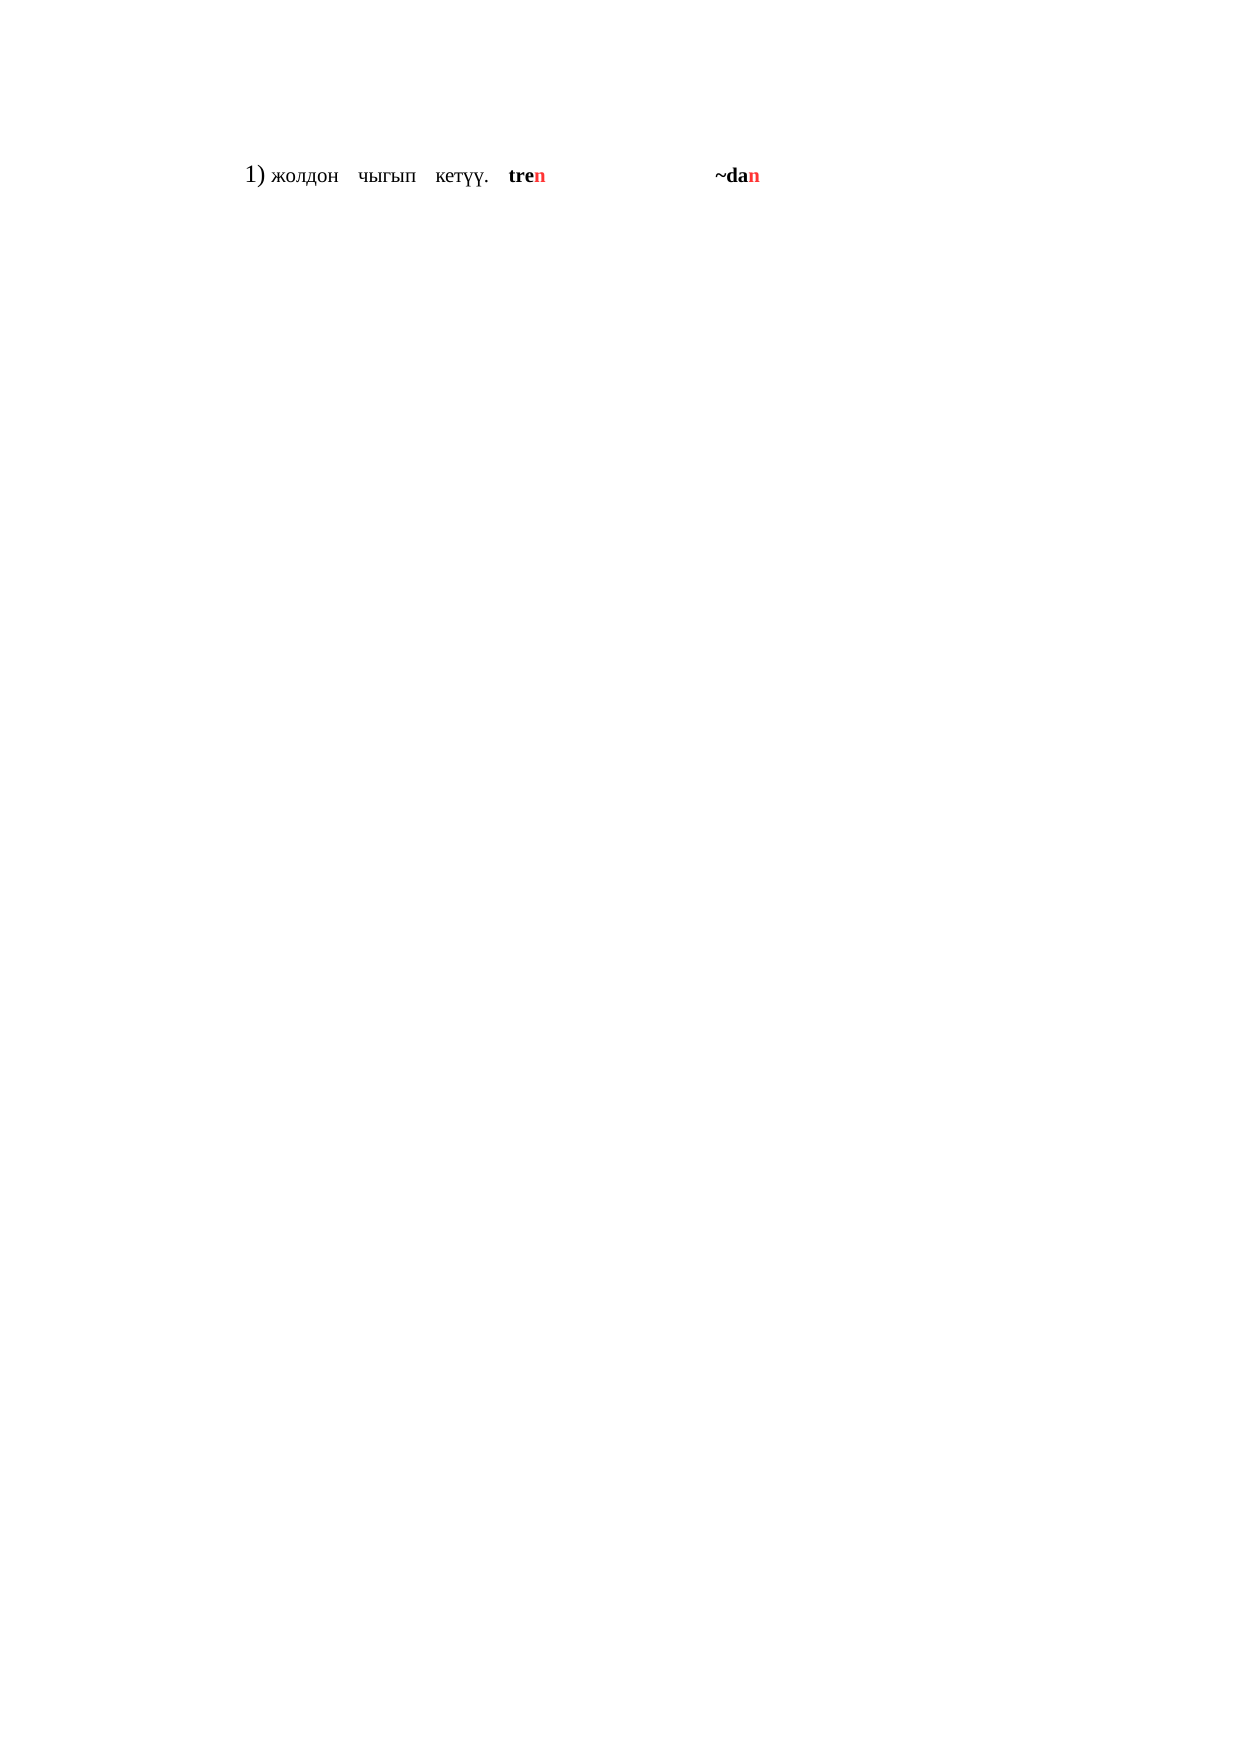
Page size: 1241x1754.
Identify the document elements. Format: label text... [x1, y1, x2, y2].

list жолдон чыгып кетүү. tren [244, 164, 545, 187]
list ~dan [679, 164, 1005, 187]
